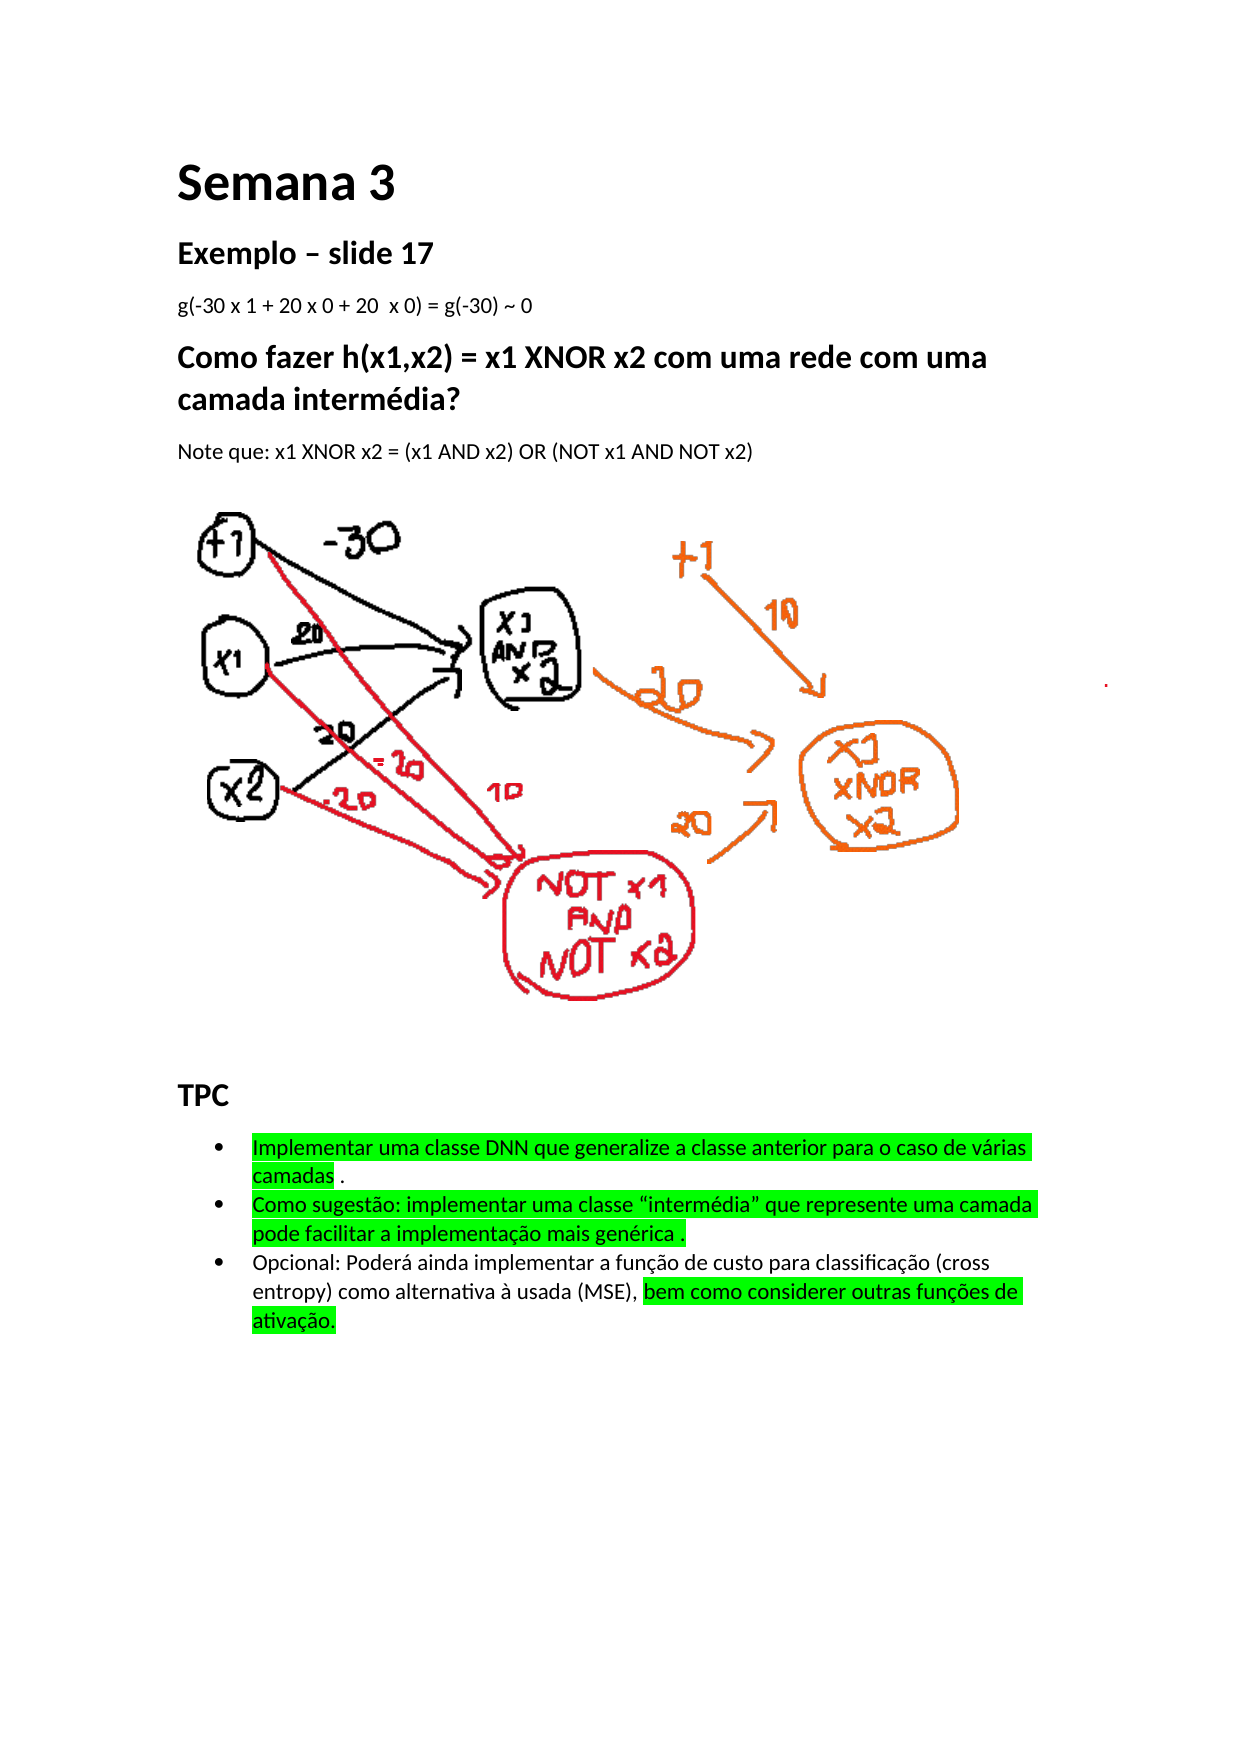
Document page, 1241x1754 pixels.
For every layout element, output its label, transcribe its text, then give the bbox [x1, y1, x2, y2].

list Como sugestão: implementar uma classe “intermédia” que represente uma camada pode facilitar a implementação mais genérica . [215, 1190, 1063, 1247]
text g(-30 x 1 + 20 x 0 + 20 x 0) = g(-30) ~ 0 [177, 291, 1063, 319]
text Note que: x1 XNOR x2 = (x1 AND x2) OR (NOT x1 AND NOT x2) [177, 437, 1063, 465]
text Semana 3 [177, 148, 1063, 214]
text TPC [177, 1074, 1063, 1115]
list Opcional: Poderá ainda implementar a função de custo para classificação (cross entropy) como alternativa à usada (MSE), bem como considerer outras funções de ativação. [215, 1248, 1063, 1334]
text Exemplo – slide 17 [177, 232, 1063, 273]
list Implementar uma classe DNN que generalize a classe anterior para o caso de várias camadas . [215, 1133, 1063, 1189]
text Como fazer h(x1,x2) = x1 XNOR x2 com uma rede com uma camada intermédia? [177, 336, 1063, 419]
